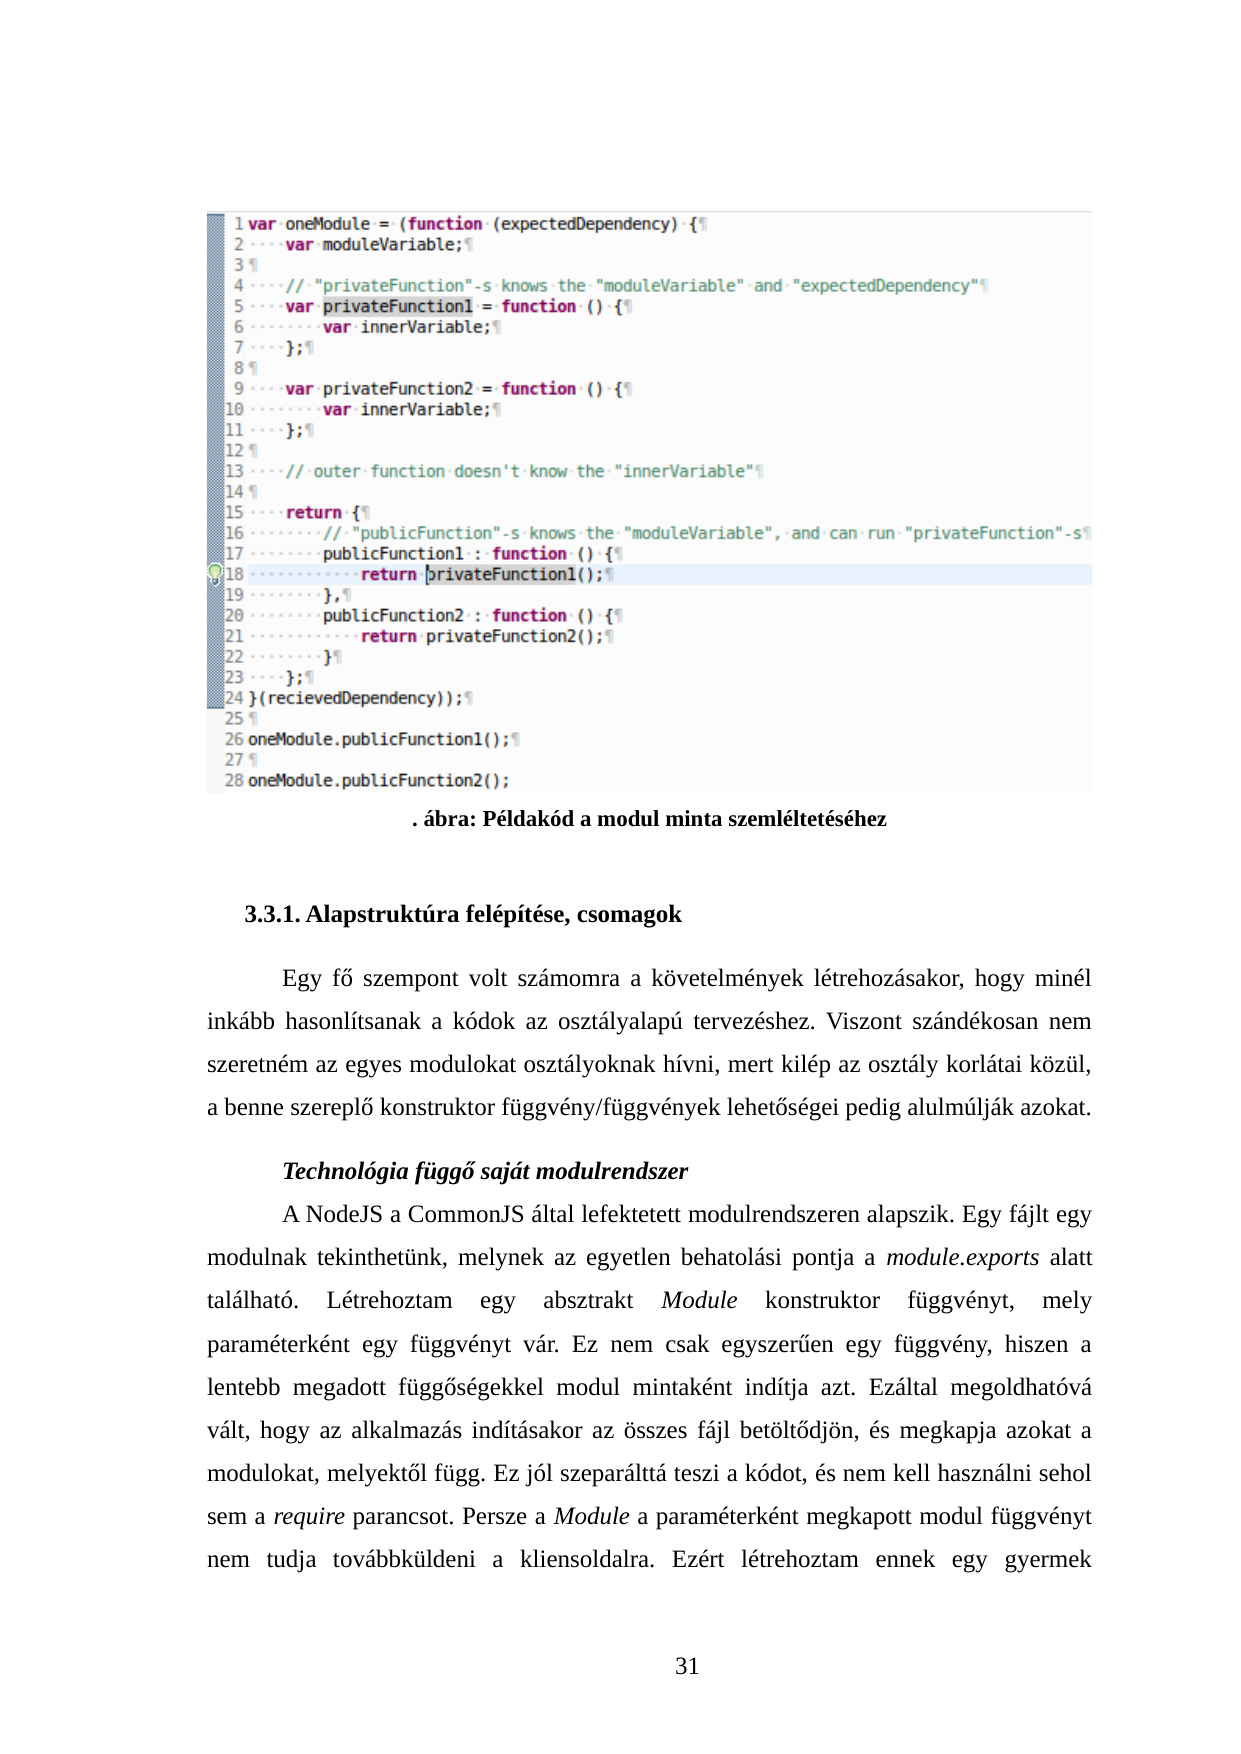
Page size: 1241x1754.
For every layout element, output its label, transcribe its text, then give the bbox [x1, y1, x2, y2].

subtitle Technológia függő saját modulrendszer [244, 1156, 1092, 1185]
text . ábra: Példakód a modul minta szemléltetéséhez [207, 793, 1092, 832]
text Egy fő szempont volt számomra a követelmények létrehozásakor, hogy minél inkább hasonlítsanak a kódok az osztályalapú tervezéshez. Viszont szándékosan nem szeretném az egyes modulokat osztályoknak hívni, mert kilép az osztály korlátai közül, a benne szereplő konstruktor függvény/függvények lehetőségei pedig alulmúlják azokat. [207, 963, 1092, 1121]
picture [206, 211, 1093, 793]
text A NodeJS a CommonJS által lefektetett modulrendszeren alapszik. Egy fájlt egy modulnak tekinthetünk, melynek az egyetlen behatolási pontja a module.exports alatt található. Létrehoztam egy absztrakt Module konstruktor függvényt, mely paraméterként egy függvényt vár. Ez nem csak egyszerűen egy függvény, hiszen a lentebb megadott függőségekkel modul mintaként indítja azt. Ezáltal megoldhatóvá vált, hogy az alkalmazás indításakor az összes fájl betöltődjön, és megkapja azokat a modulokat, melyektől függ. Ez jól szeparálttá teszi a kódot, és nem kell használni sehol sem a require parancsot. Persze a Module a paraméterként megkapott modul függvényt nem tudja továbbküldeni a kliensoldalra. Ezért létrehoztam ennek egy gyermek [207, 1199, 1092, 1573]
subtitle 3.3.1. Alapstruktúra felépítése, csomagok [244, 899, 1092, 928]
